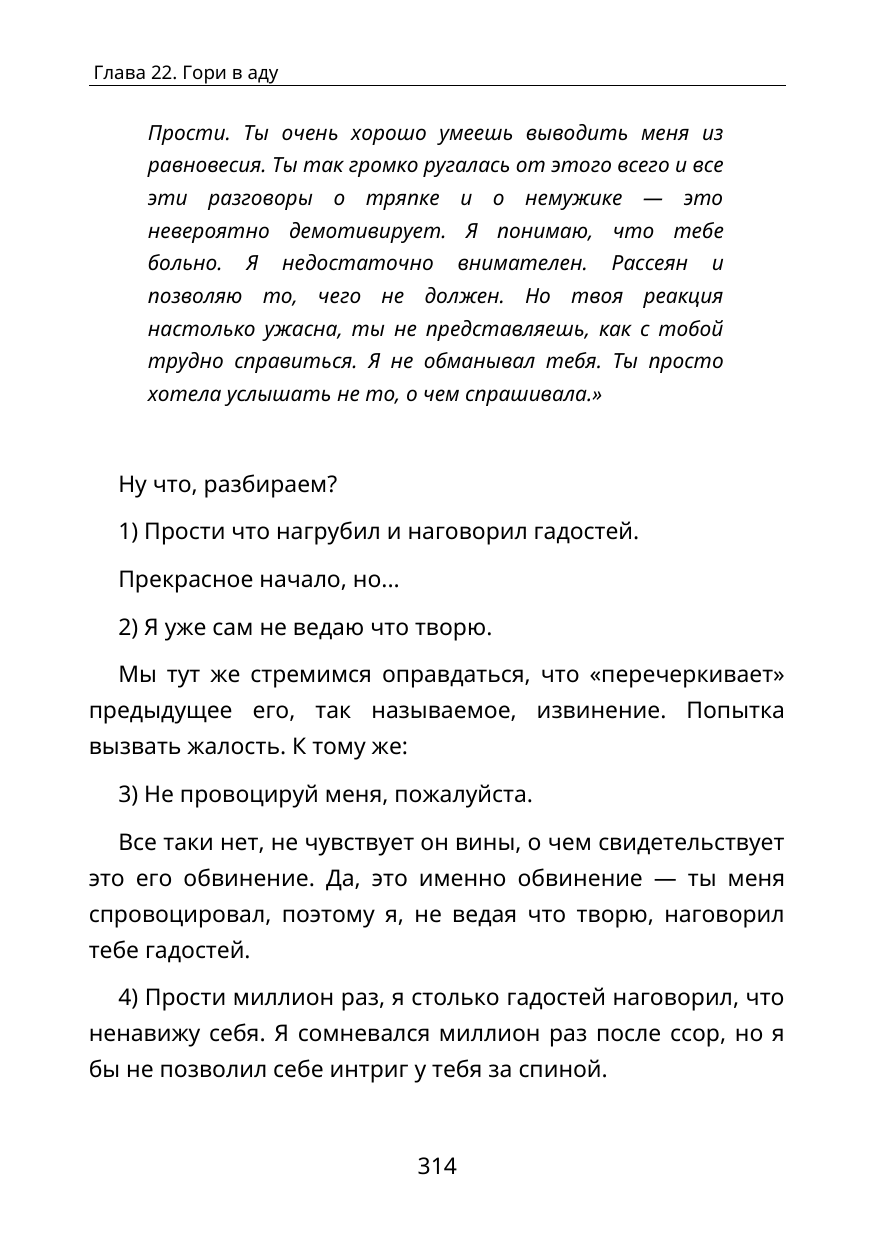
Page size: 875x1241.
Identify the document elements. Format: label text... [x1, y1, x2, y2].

text Все таки нет, не чувствует он вины, о чем свидетельствует это его обвинение. Да, это именно обвинение — ты меня спровоцировал, поэтому я, не ведая что творю, наговорил тебе гадостей. [88, 826, 786, 965]
text Ну что, разбираем? [88, 468, 786, 499]
text 4) Прости миллион раз, я столько гадостей наговорил, что ненавижу себя. Я сомневался миллион раз после ссор, но я бы не позволил себе интриг у тебя за спиной. [88, 981, 786, 1084]
text Прекрасное начало, но... [88, 563, 786, 594]
text 2) Я уже сам не ведаю что творю. [88, 611, 786, 642]
text 1) Прости что нагрубил и наговорил гадостей. [88, 515, 786, 547]
text Мы тут же стремимся оправдаться, что «перечеркивает» предыдущее его, так называемое, извинение. Попытка вызвать жалость. К тому же: [88, 658, 786, 762]
text Прости. Ты очень хорошо умеешь выводить меня из равновесия. Ты так громко ругалась от этого всего и все эти разговоры о тряпке и о немужике — это невероятно демотивирует. Я понимаю, что тебе больно. Я недостаточно внимателен. Рассеян и позволяю то, чего не должен. Но твоя реакция настолько ужасна, ты не представляешь, как с тобой трудно справиться. Я не обманывал тебя. Ты просто хотела услышать не то, о чем спрашивала.» [148, 118, 726, 407]
text 3) Не провоцируй меня, пожалуйста. [88, 778, 786, 809]
